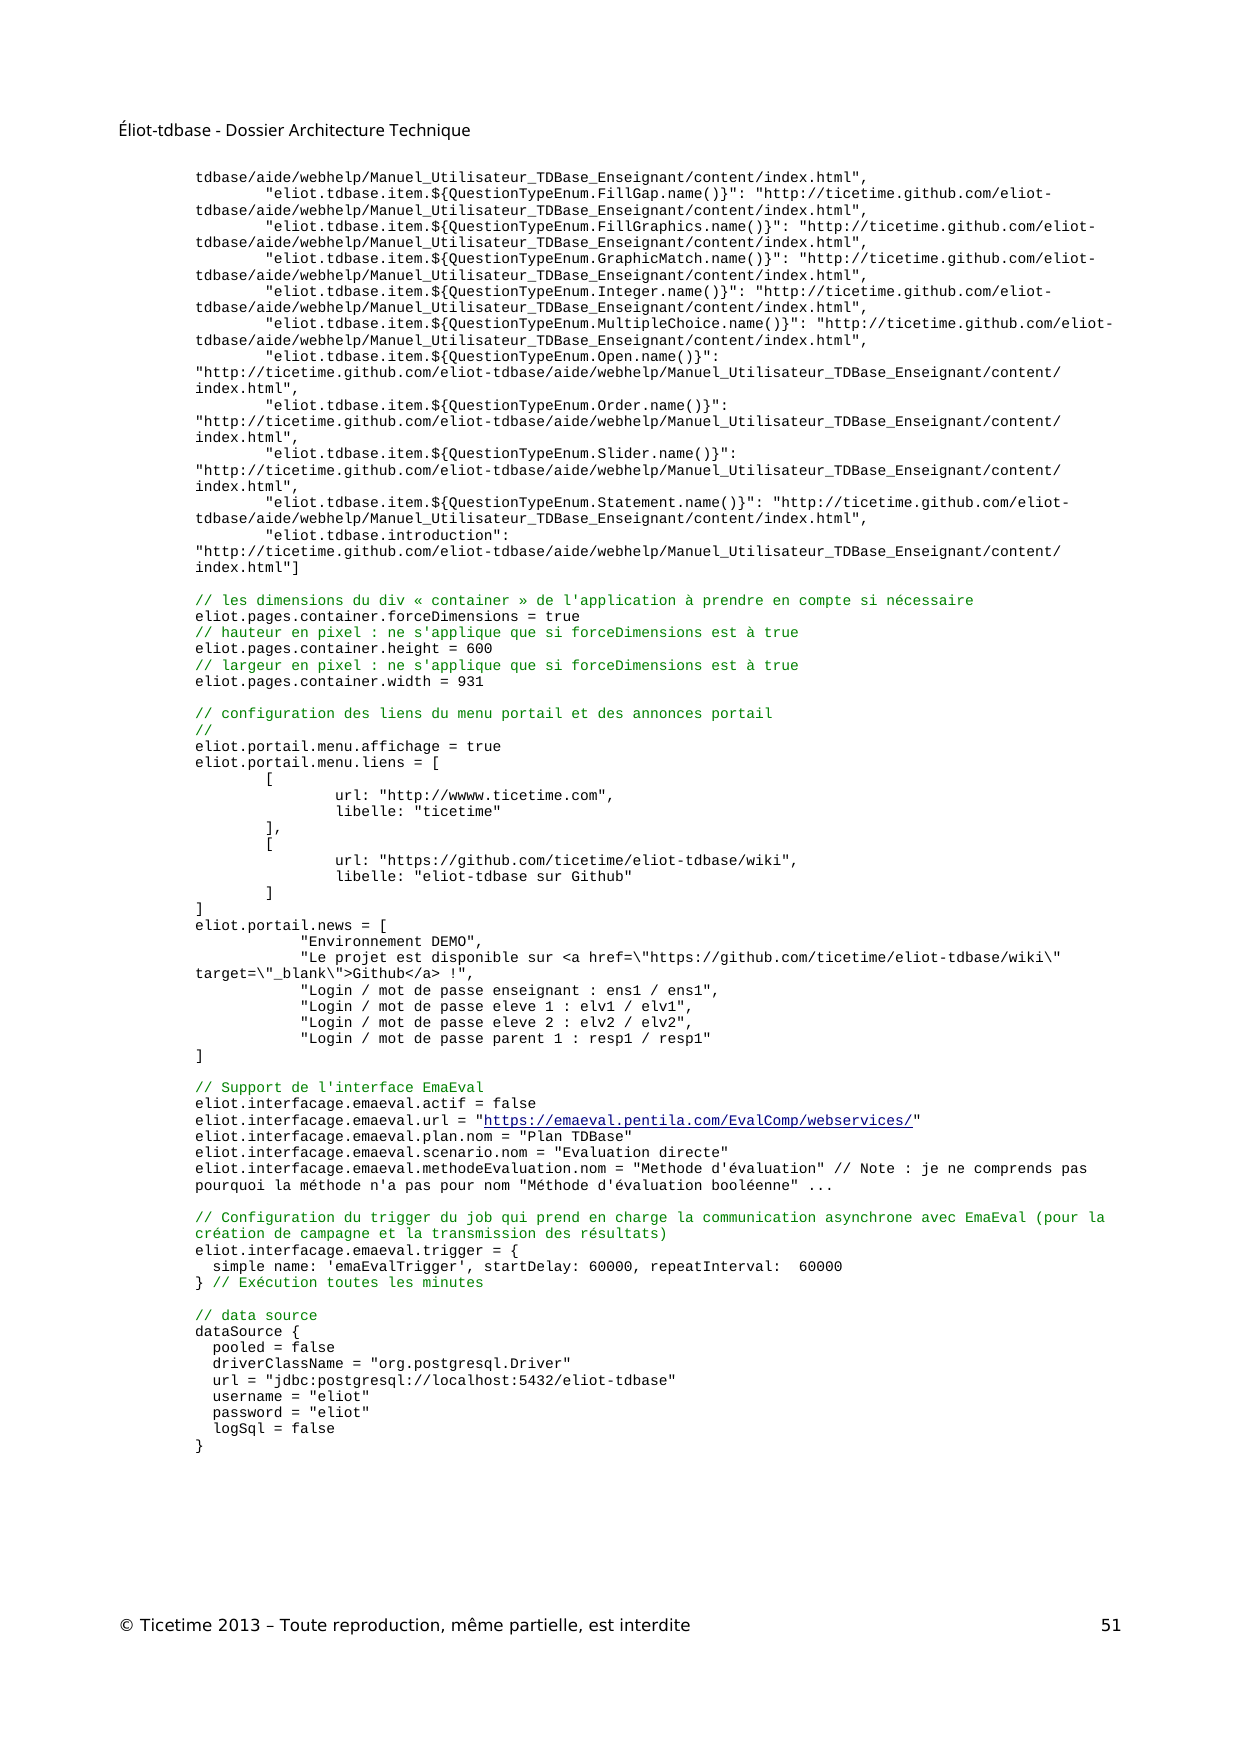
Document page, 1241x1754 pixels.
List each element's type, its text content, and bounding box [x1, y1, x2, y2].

text eliot.interfacage.emaeval.trigger = { [195, 1243, 1122, 1259]
text "eliot.tdbase.item.${QuestionTypeEnum.FillGraphics.name()}": "http://ticetime.github.com/eliot-tdbase/aide/webhelp/Manuel_Utilisateur_TDBase_Enseignant/content/index.html", [195, 219, 1122, 252]
text // Support de l'interface EmaEval [195, 1081, 1122, 1097]
text eliot.interfacage.emaeval.actif = false [195, 1097, 1122, 1113]
text ], [195, 821, 1122, 837]
text username = "eliot" [195, 1389, 1122, 1406]
text [ [195, 772, 1122, 788]
text } [195, 1438, 1122, 1454]
text // Configuration du trigger du job qui prend en charge la communication asynchrone avec EmaEval (pour la création de campagne et la transmission des résultats) [195, 1211, 1122, 1243]
text eliot.portail.menu.liens = [ [195, 756, 1122, 772]
text eliot.interfacage.emaeval.plan.nom = "Plan TDBase" [195, 1129, 1122, 1146]
text eliot.portail.news = [ [195, 918, 1122, 934]
text "eliot.tdbase.item.${QuestionTypeEnum.FillGap.name()}": "http://ticetime.github.com/eliot-tdbase/aide/webhelp/Manuel_Utilisateur_TDBase_Enseignant/content/index.html", [195, 187, 1122, 219]
text "eliot.tdbase.introduction": "http://ticetime.github.com/eliot-tdbase/aide/webhelp/Manuel_Utilisateur_TDBase_Enseignant/content/index.html"] [195, 528, 1122, 577]
text libelle: "ticetime" [195, 804, 1122, 821]
text // configuration des liens du menu portail et des annonces portail [195, 707, 1122, 723]
text eliot.interfacage.emaeval.url = "https://emaeval.pentila.com/EvalComp/webservices/" [195, 1113, 1122, 1129]
text "Login / mot de passe eleve 2 : elv2 / elv2", [195, 1016, 1122, 1032]
text eliot.pages.container.forceDimensions = true [195, 609, 1122, 626]
text logSql = false [195, 1422, 1122, 1438]
text // [195, 723, 1122, 739]
text [ [195, 837, 1122, 853]
text "eliot.tdbase.item.${QuestionTypeEnum.Integer.name()}": "http://ticetime.github.com/eliot-tdbase/aide/webhelp/Manuel_Utilisateur_TDBase_Enseignant/content/index.html", [195, 284, 1122, 317]
text simple name: 'emaEvalTrigger', startDelay: 60000, repeatInterval: 60000 [195, 1259, 1122, 1276]
text eliot.interfacage.emaeval.methodeEvaluation.nom = "Methode d'évaluation" // Note : je ne comprends pas pourquoi la méthode n'a pas pour nom "Méthode d'évaluation booléenne" ... [195, 1162, 1122, 1194]
text "eliot.tdbase.item.${QuestionTypeEnum.Slider.name()}": "http://ticetime.github.com/eliot-tdbase/aide/webhelp/Manuel_Utilisateur_TDBase_Enseignant/content/index.html", [195, 447, 1122, 496]
text "Login / mot de passe eleve 1 : elv1 / elv1", [195, 999, 1122, 1016]
text eliot.interfacage.emaeval.scenario.nom = "Evaluation directe" [195, 1146, 1122, 1162]
text tdbase/aide/webhelp/Manuel_Utilisateur_TDBase_Enseignant/content/index.html", [195, 171, 1122, 187]
text eliot.portail.menu.affichage = true [195, 739, 1122, 756]
text "Login / mot de passe parent 1 : resp1 / resp1" [195, 1032, 1122, 1048]
text eliot.pages.container.height = 600 [195, 642, 1122, 658]
text url: "http://wwww.ticetime.com", [195, 788, 1122, 804]
text password = "eliot" [195, 1406, 1122, 1422]
text ] [195, 902, 1122, 918]
text dataSource { [195, 1324, 1122, 1341]
text "Environnement DEMO", [195, 934, 1122, 951]
text // hauteur en pixel : ne s'applique que si forceDimensions est à true [195, 626, 1122, 642]
text url: "https://github.com/ticetime/eliot-tdbase/wiki", [195, 853, 1122, 869]
text ] [195, 886, 1122, 902]
text driverClassName = "org.postgresql.Driver" [195, 1357, 1122, 1373]
text "eliot.tdbase.item.${QuestionTypeEnum.Open.name()}": "http://ticetime.github.com/eliot-tdbase/aide/webhelp/Manuel_Utilisateur_TDBase_Enseignant/content/index.html", [195, 349, 1122, 398]
text // data source [195, 1308, 1122, 1324]
text "Le projet est disponible sur <a href=\"https://github.com/ticetime/eliot-tdbase/wiki\" target=\"_blank\">Github</a> !", [195, 951, 1122, 983]
text "Login / mot de passe enseignant : ens1 / ens1", [195, 983, 1122, 999]
text // largeur en pixel : ne s'applique que si forceDimensions est à true [195, 658, 1122, 674]
text "eliot.tdbase.item.${QuestionTypeEnum.Order.name()}": "http://ticetime.github.com/eliot-tdbase/aide/webhelp/Manuel_Utilisateur_TDBase_Enseignant/content/index.html", [195, 398, 1122, 447]
text } // Exécution toutes les minutes [195, 1276, 1122, 1292]
text "eliot.tdbase.item.${QuestionTypeEnum.Statement.name()}": "http://ticetime.github.com/eliot-tdbase/aide/webhelp/Manuel_Utilisateur_TDBase_Enseignant/content/index.html", [195, 496, 1122, 528]
text libelle: "eliot-tdbase sur Github" [195, 869, 1122, 886]
text "eliot.tdbase.item.${QuestionTypeEnum.MultipleChoice.name()}": "http://ticetime.github.com/eliot-tdbase/aide/webhelp/Manuel_Utilisateur_TDBase_Enseignant/content/index.html", [195, 317, 1122, 349]
text // les dimensions du div « container » de l'application à prendre en compte si nécessaire [195, 593, 1122, 609]
text url = "jdbc:postgresql://localhost:5432/eliot-tdbase" [195, 1373, 1122, 1389]
text ] [195, 1048, 1122, 1064]
text "eliot.tdbase.item.${QuestionTypeEnum.GraphicMatch.name()}": "http://ticetime.github.com/eliot-tdbase/aide/webhelp/Manuel_Utilisateur_TDBase_Enseignant/content/index.html", [195, 252, 1122, 284]
text eliot.pages.container.width = 931 [195, 674, 1122, 691]
text pooled = false [195, 1341, 1122, 1357]
